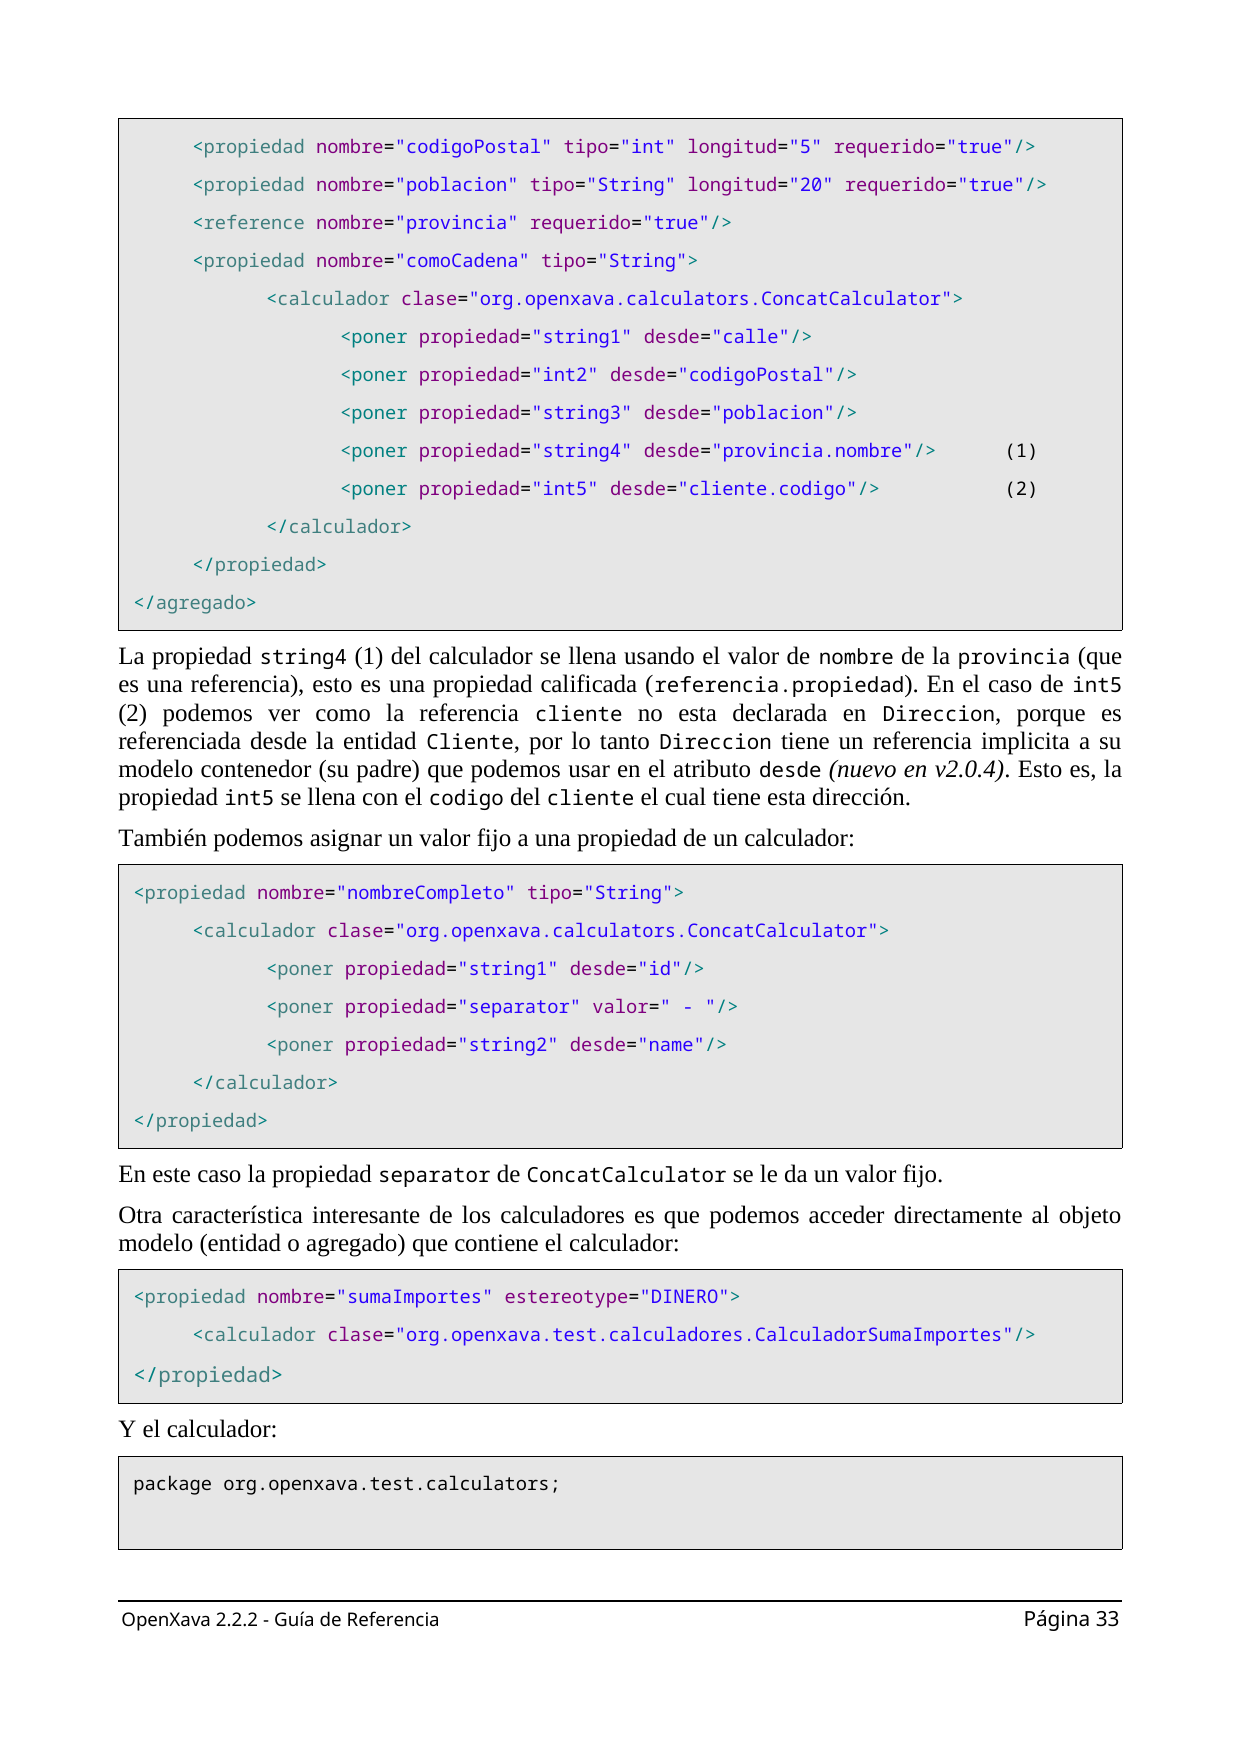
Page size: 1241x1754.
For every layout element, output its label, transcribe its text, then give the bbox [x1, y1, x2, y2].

text <poner propiedad="string3" desde="poblacion"/> [119, 384, 1122, 422]
text En este caso la propiedad separator de ConcatCalculator se le da un valor fijo. [118, 1160, 1122, 1188]
text Otra característica interesante de los calculadores es que podemos acceder directamente al objeto modelo (entidad o agregado) que contiene el calculador: [118, 1201, 1122, 1256]
text </propiedad> [119, 1092, 1122, 1148]
text <propiedad nombre="codigoPostal" tipo="int" longitud="5" requerido="true"/> [119, 119, 1122, 156]
text <propiedad nombre="comoCadena" tipo="String"> [119, 232, 1122, 270]
text También podemos asignar un valor fijo a una propiedad de un calculador: [118, 824, 1122, 852]
text <poner propiedad="string1" desde="calle"/> [119, 308, 1122, 346]
text </propiedad> [119, 536, 1122, 574]
text <poner propiedad="string1" desde="id"/> [119, 940, 1122, 978]
text <propiedad nombre="poblacion" tipo="String" longitud="20" requerido="true"/> [119, 156, 1122, 194]
text <propiedad nombre="nombreCompleto" tipo="String"> [119, 865, 1122, 902]
text <poner propiedad="int5" desde="cliente.codigo"/> (2) [119, 460, 1122, 498]
text <poner propiedad="int2" desde="codigoPostal"/> [119, 346, 1122, 384]
text </propiedad> [119, 1345, 1122, 1403]
text <calculador clase="org.openxava.calculators.ConcatCalculator"> [119, 270, 1122, 308]
text <calculador clase="org.openxava.calculators.ConcatCalculator"> [119, 902, 1122, 940]
text </calculador> [119, 1054, 1122, 1092]
text <poner propiedad="string4" desde="provincia.nombre"/> (1) [119, 422, 1122, 460]
text <reference nombre="provincia" requerido="true"/> [119, 194, 1122, 232]
text <calculador clase="org.openxava.test.calculadores.CalculadorSumaImportes"/> [119, 1307, 1122, 1345]
text La propiedad string4 (1) del calculador se llena usando el valor de nombre de la provincia (que es una referencia), esto es una propiedad calificada (referencia.propiedad). En el caso de int5 (2) podemos ver como la referencia cliente no esta declarada en Direccion, porque es referenciada desde la entidad Cliente, por lo tanto Direccion tiene un referencia implicita a su modelo contenedor (su padre) que podemos usar en el atributo desde (nuevo en v2.0.4). Esto es, la propiedad int5 se llena con el codigo del cliente el cual tiene esta dirección. [118, 642, 1122, 812]
text </agregado> [119, 574, 1122, 630]
text </calculador> [119, 498, 1122, 536]
text package org.openxava.test.calculators; [119, 1457, 1122, 1494]
text <poner propiedad="string2" desde="name"/> [119, 1016, 1122, 1054]
text <propiedad nombre="sumaImportes" estereotype="DINERO"> [119, 1270, 1122, 1307]
text <poner propiedad="separator" valor=" - "/> [119, 978, 1122, 1016]
text Y el calculador: [118, 1415, 1122, 1443]
